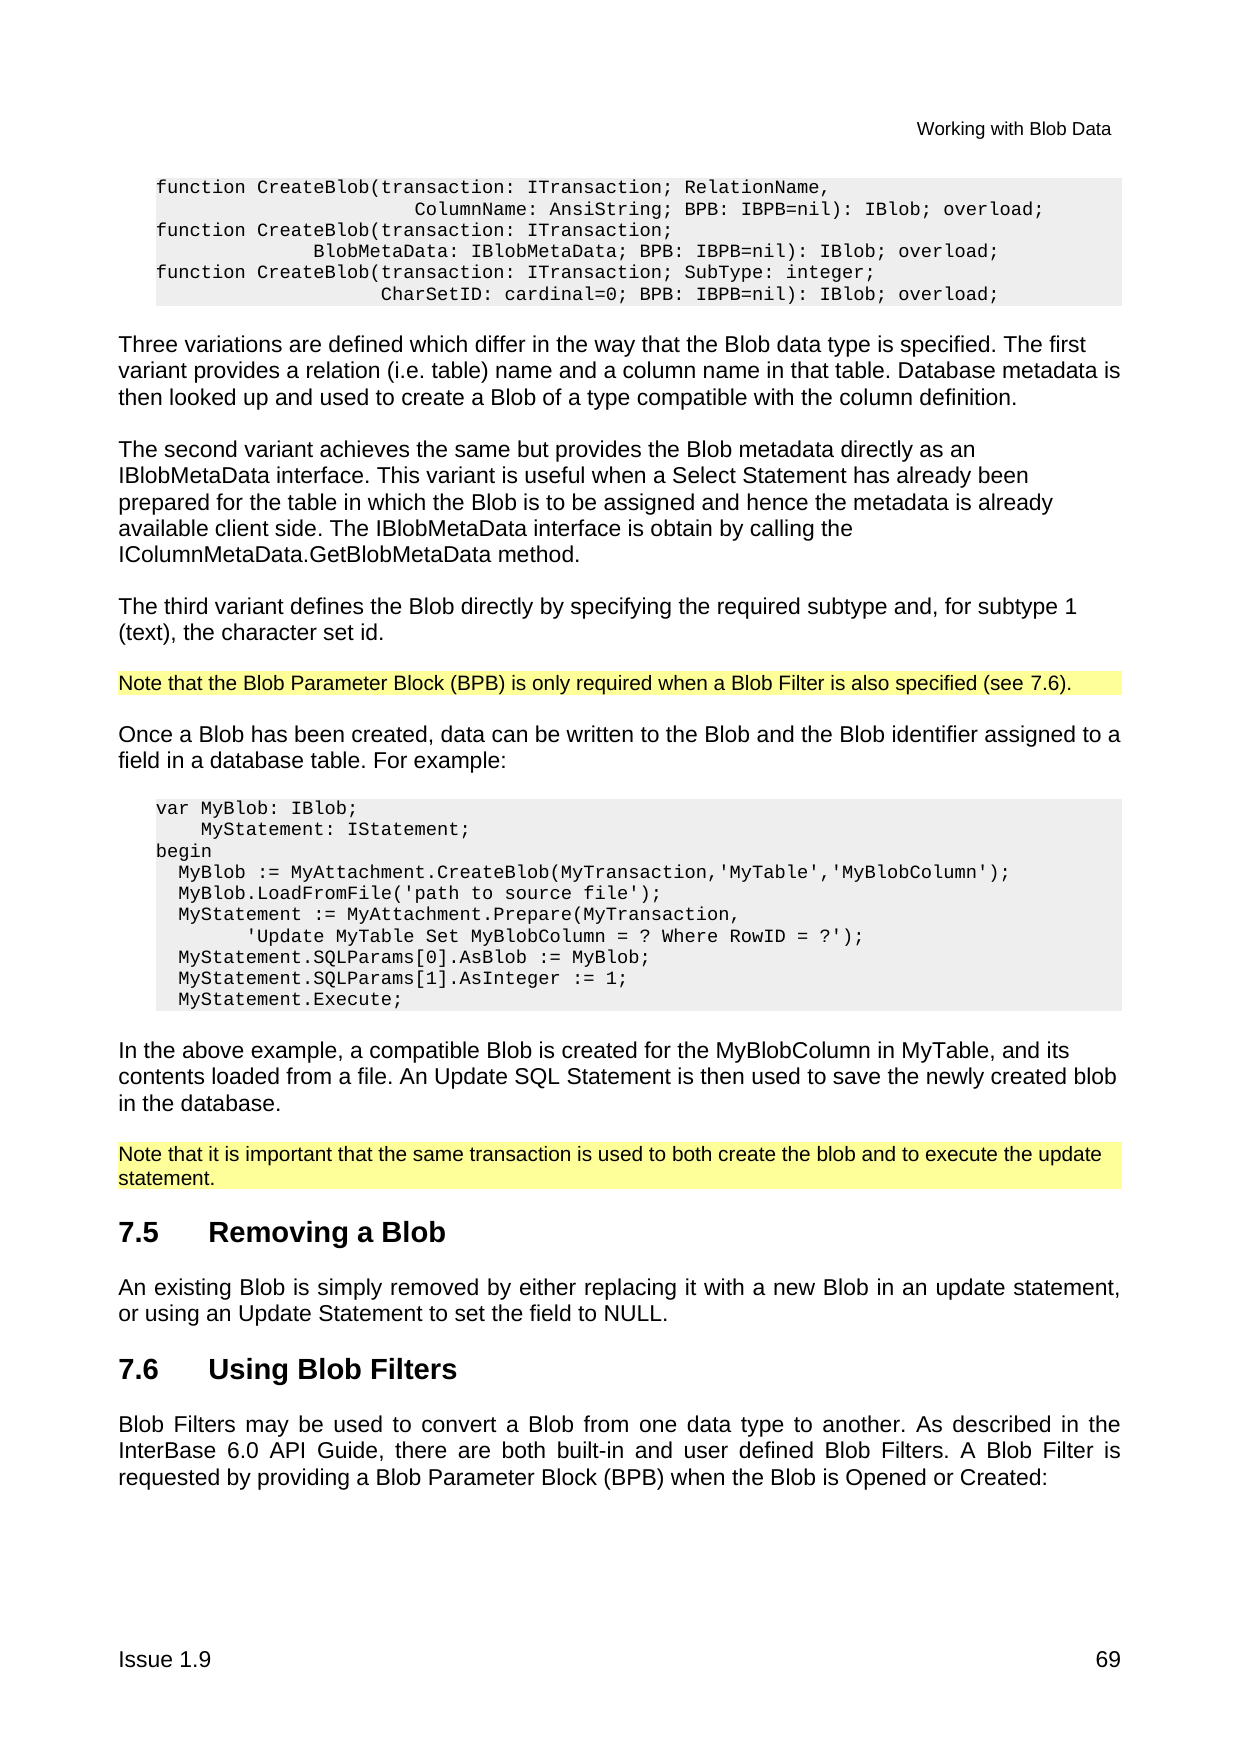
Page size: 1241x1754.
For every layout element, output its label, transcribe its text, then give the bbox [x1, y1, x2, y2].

text MyStatement: IStatement; [156, 820, 1122, 841]
text MyBlob := MyAttachment.CreateBlob(MyTransaction,'MyTable','MyBlobColumn'); [156, 863, 1122, 884]
text MyBlob.LoadFromFile('path to source file'); [156, 884, 1122, 905]
text Note that the Blob Parameter Block (BPB) is only required when a Blob Filter is also specified (see 7.6). [118, 671, 1122, 695]
text BlobMetaData: IBlobMetaData; BPB: IBPB=nil): IBlob; overload; [156, 242, 1122, 263]
text function CreateBlob(transaction: ITransaction; RelationName, [156, 178, 1122, 199]
subtitle Using Blob Filters [118, 1352, 1122, 1385]
text CharSetID: cardinal=0; BPB: IBPB=nil): IBlob; overload; [156, 284, 1122, 306]
text function CreateBlob(transaction: ITransaction; [156, 221, 1122, 242]
text In the above example, a compatible Blob is created for the MyBlobColumn in MyTable, and its contents loaded from a file. An Update SQL Statement is then used to save the newly created blob in the database. [118, 1037, 1122, 1116]
subtitle Removing a Blob [118, 1215, 1122, 1248]
text MyStatement := MyAttachment.Prepare(MyTransaction, [156, 905, 1122, 926]
text 'Update MyTable Set MyBlobColumn = ? Where RowID = ?'); [156, 926, 1122, 948]
text Three variations are defined which differ in the way that the Blob data type is specified. The first variant provides a relation (i.e. table) name and a column name in that table. Database metadata is then looked up and used to create a Blob of a type compatible with the column definition. [118, 331, 1122, 410]
text An existing Blob is simply removed by either replacing it with a new Blob in an update statement, or using an Update Statement to set the field to NULL. [118, 1274, 1122, 1327]
text The second variant achieves the same but provides the Blob metadata directly as an IBlobMetaData interface. This variant is useful when a Select Statement has already been prepared for the table in which the Blob is to be assigned and hence the metadata is already available client side. The IBlobMetaData interface is obtain by calling the IColumnMetaData.GetBlobMetaData method. [118, 436, 1122, 567]
text The third variant defines the Blob directly by specifying the required subtype and, for subtype 1 (text), the character set id. [118, 593, 1122, 646]
text begin [156, 841, 1122, 863]
text MyStatement.SQLParams[1].AsInteger := 1; [156, 969, 1122, 990]
text MyStatement.SQLParams[0].AsBlob := MyBlob; [156, 948, 1122, 969]
text MyStatement.Execute; [156, 990, 1122, 1011]
text Blob Filters may be used to convert a Blob from one data type to another. As described in the InterBase 6.0 API Guide, there are both built-in and user defined Blob Filters. A Blob Filter is requested by providing a Blob Parameter Block (BPB) when the Blob is Opened or Created: [118, 1411, 1122, 1490]
text Once a Blob has been created, data can be written to the Blob and the Blob identifier assigned to a field in a database table. For example: [118, 721, 1122, 773]
text Note that it is important that the same transaction is used to both create the blob and to execute the update statement. [118, 1142, 1122, 1189]
text var MyBlob: IBlob; [156, 799, 1122, 820]
text ColumnName: AnsiString; BPB: IBPB=nil): IBlob; overload; [156, 199, 1122, 221]
text function CreateBlob(transaction: ITransaction; SubType: integer; [156, 263, 1122, 284]
